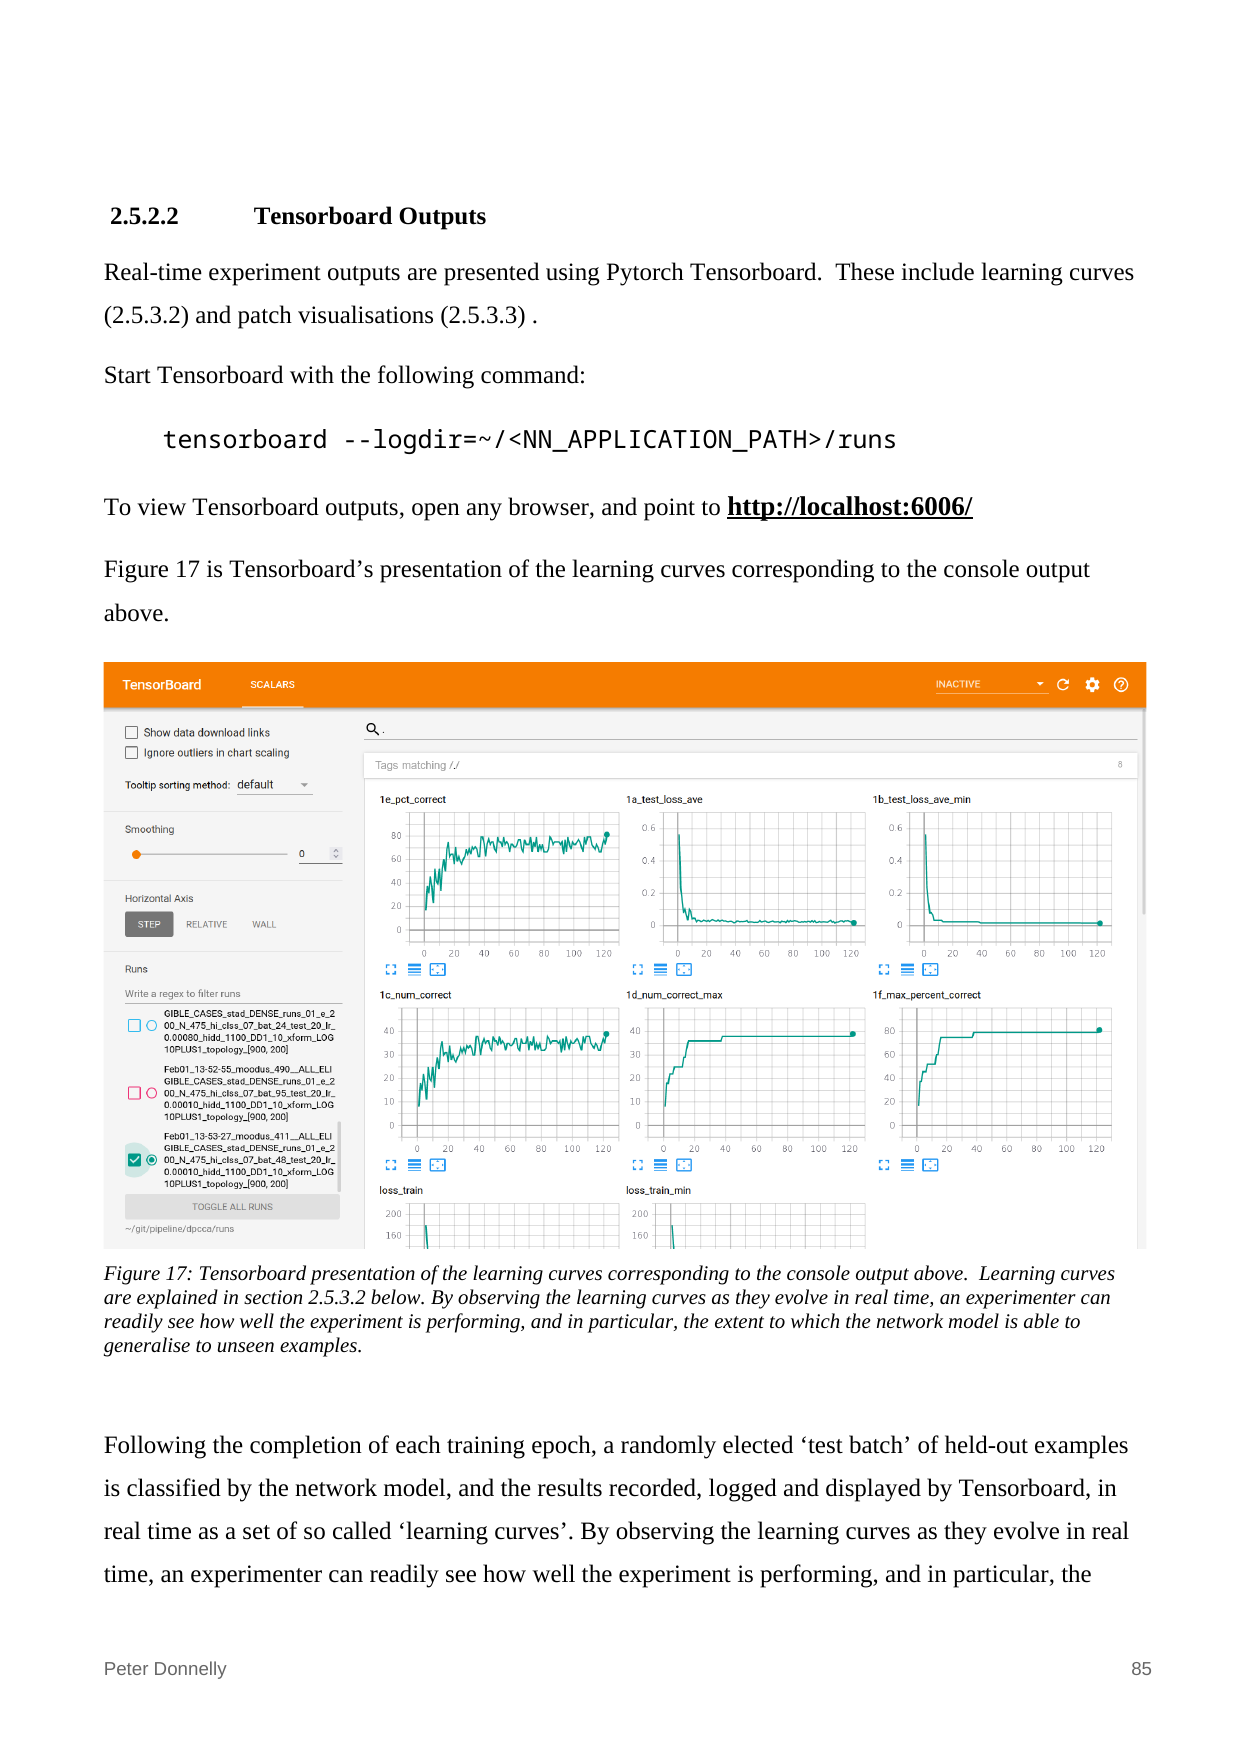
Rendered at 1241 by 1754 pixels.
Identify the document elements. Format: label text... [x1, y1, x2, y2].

list Start Tensorboard with the following command: [103, 361, 1146, 389]
text Figure 17 is Tensorboard’s presentation of the learning curves corresponding to the console output above. [103, 554, 1146, 626]
text Figure 17: Tensorboard presentation of the learning curves corresponding to the console output above. Learning curves are explained in section 2.5.3.2 below. By observing the learning curves as they evolve in real time, an experimenter can readily see how well the experiment is performing, and in particular, the extent to which the network model is able to generalise to unseen examples. [103, 1249, 1146, 1357]
text To view Tensorboard outputs, open any browser, and point to http://localhost:6006/ [103, 490, 1146, 521]
text Following the completion of each training epoch, a randomly elected ‘test batch’ of held-out examples is classified by the network model, and the results recorded, logged and displayed by Tensorboard, in real time as a set of so called ‘learning curves’. By observing the learning curves as they evolve in real time, an experimenter can readily see how well the experiment is performing, and in particular, the [103, 1357, 1146, 1588]
text [103, 649, 1146, 662]
list Real-time experiment outputs are presented using Pytorch Tensorboard. These include learning curves (2.5.3.2) and patch visualisations (2.5.3.3) . [103, 257, 1146, 328]
subtitle Tensorboard Outputs [103, 201, 1146, 230]
text tensorboard --logdir=~/<NN_APPLICATION_PATH>/runs [162, 421, 1146, 455]
picture [103, 662, 1147, 1249]
